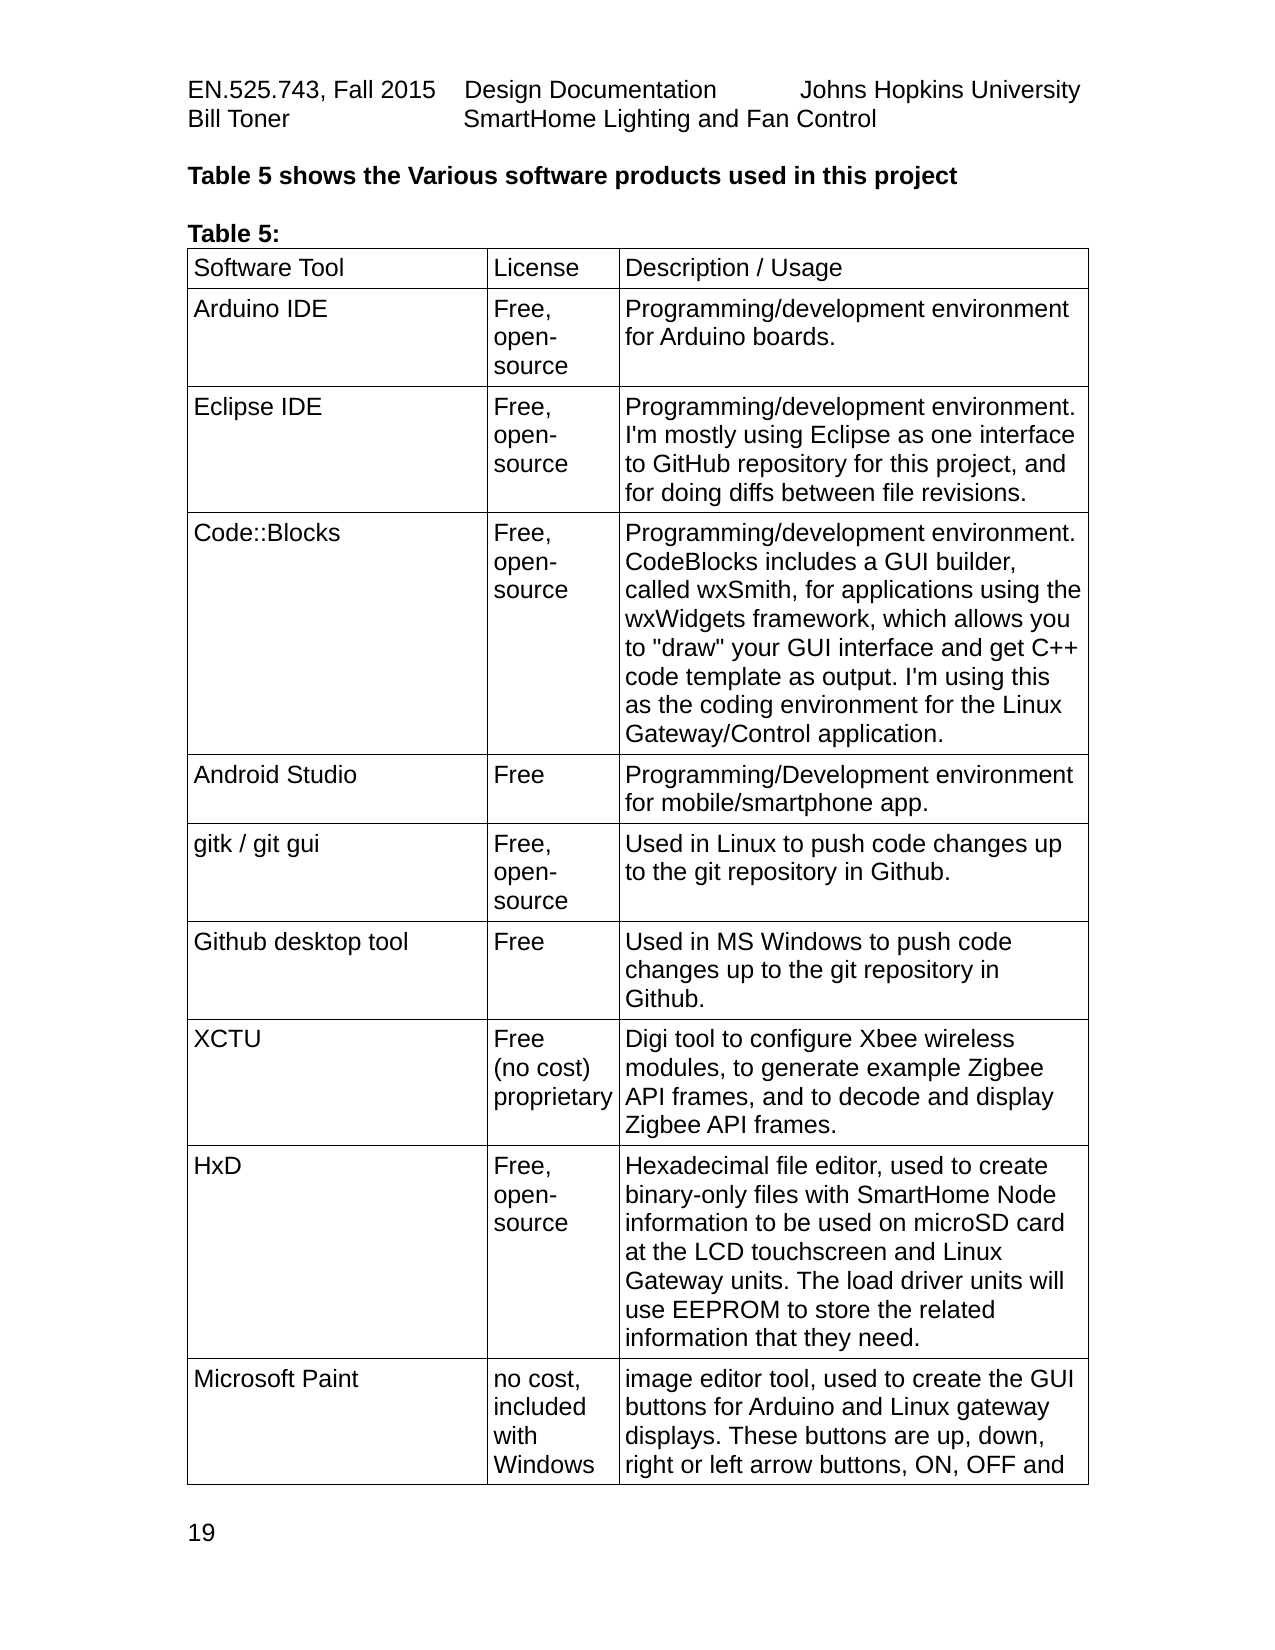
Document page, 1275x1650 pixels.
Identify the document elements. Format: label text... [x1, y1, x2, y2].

table_cell no cost, included with Windows [488, 1359, 619, 1484]
table_cell Arduino IDE [188, 289, 487, 386]
table_cell Free [488, 755, 619, 823]
table_cell Hexadecimal file editor, used to create binary-only files with SmartHome Node information to be used on microSD card at the LCD touchscreen and Linux Gateway units. The load driver units will use EEPROM to store the related information that they need. [620, 1146, 1088, 1358]
table_cell Free, open-source [488, 289, 619, 386]
text Table 5 shows the Various software products used in this project [187, 161, 1087, 190]
table_cell Android Studio [188, 755, 487, 823]
table_cell Used in Linux to push code changes up to the git repository in Github. [620, 824, 1088, 921]
table_cell Free [488, 922, 619, 1018]
table_cell Free (no cost) proprietary [488, 1020, 619, 1145]
table_cell Programming/Development environment for mobile/smartphone app. [620, 755, 1088, 823]
table_cell gitk / git gui [188, 824, 487, 921]
table_header Description / Usage [620, 249, 1088, 288]
table_cell Free, open-source [488, 513, 619, 754]
table_cell Programming/development environment for Arduino boards. [620, 289, 1088, 386]
table_cell Digi tool to configure Xbee wireless modules, to generate example Zigbee API frames, and to decode and display Zigbee API frames. [620, 1020, 1088, 1145]
table_cell Programming/development environment. I'm mostly using Eclipse as one interface to GitHub repository for this project, and for doing diffs between file revisions. [620, 387, 1088, 512]
table_cell XCTU [188, 1020, 487, 1145]
table_cell Eclipse IDE [188, 387, 487, 512]
table_cell Free, open-source [488, 1146, 619, 1358]
table_cell Github desktop tool [188, 922, 487, 1018]
text Table 5: [187, 219, 1087, 247]
table_header Software Tool [188, 249, 487, 288]
table_cell image editor tool, used to create the GUI buttons for Arduino and Linux gateway displays. These buttons are up, down, right or left arrow buttons, ON, OFF and [620, 1359, 1088, 1484]
table_cell Programming/development environment. CodeBlocks includes a GUI builder, called wxSmith, for applications using the wxWidgets framework, which allows you to "draw" your GUI interface and get C++ code template as output. I'm using this as the coding environment for the Linux Gateway/Control application. [620, 513, 1088, 754]
table_cell Used in MS Windows to push code changes up to the git repository in Github. [620, 922, 1088, 1018]
table_cell Microsoft Paint [188, 1359, 487, 1484]
table_header License [488, 249, 619, 288]
table_cell Free, open-source [488, 387, 619, 512]
table_cell Free, open-source [488, 824, 619, 921]
table_cell HxD [188, 1146, 487, 1358]
table_cell Code::Blocks [188, 513, 487, 754]
